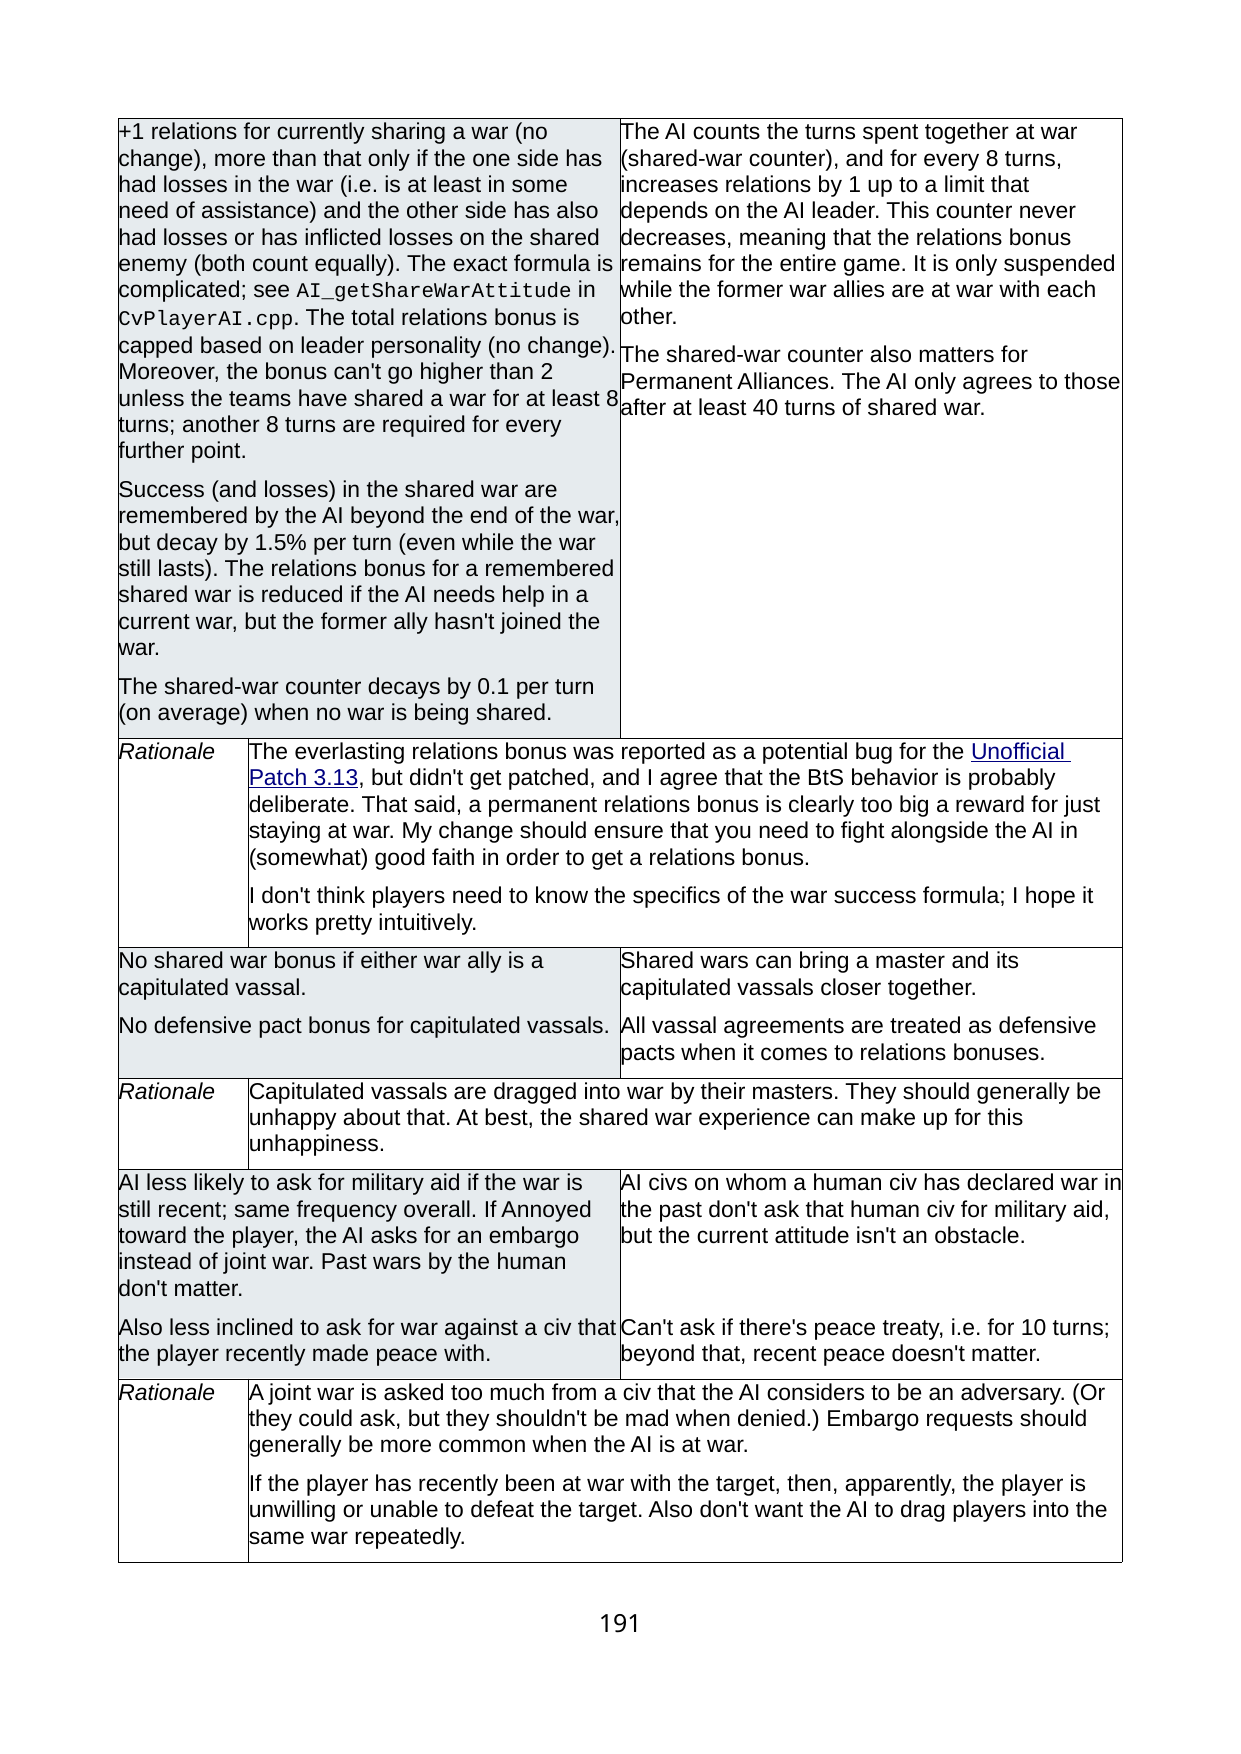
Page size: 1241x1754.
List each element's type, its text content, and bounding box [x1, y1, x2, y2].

table_cell The everlasting relations bonus was reported as a potential bug for the Unofficial Patch 3.13, but didn't get patched, and I agree that the BtS behavior is probably deliberate. That said, a permanent relations bonus is clearly too big a reward for just staying at war. My change should ensure that you need to fight alongside the AI in (somewhat) good faith in order to get a relations bonus. I don't think players need to know the specifics of the war success formula; I hope it works pretty intuitively. [249, 739, 1122, 947]
table_cell The AI counts the turns spent together at war (shared-war counter), and for every 8 turns, increases relations by 1 up to a limit that depends on the AI leader. This counter never decreases, meaning that the relations bonus remains for the entire game. It is only suspended while the former war allies are at war with each other. The shared-war counter also matters for Permanent Alliances. The AI only agrees to those after at least 40 turns of shared war. [621, 119, 1122, 738]
table_cell Rationale [119, 739, 248, 947]
table_cell Rationale [119, 1380, 248, 1562]
table_cell Shared wars can bring a master and its capitulated vassals closer together. All vassal agreements are treated as defensive pacts when it comes to relations bonuses. [621, 948, 1122, 1078]
table_cell AI less likely to ask for military aid if the war is still recent; same frequency overall. If Annoyed toward the player, the AI asks for an embargo instead of joint war. Past wars by the human don't matter. Also less inclined to ask for war against a civ that the player recently made peace with. [119, 1170, 620, 1378]
table_cell A joint war is asked too much from a civ that the AI considers to be an adversary. (Or they could ask, but they shouldn't be mad when denied.) Embargo requests should generally be more common when the AI is at war. If the player has recently been at war with the target, then, apparently, the player is unwilling or unable to defeat the target. Also don't want the AI to drag players into the same war repeatedly. [249, 1380, 1122, 1562]
table_cell No shared war bonus if either war ally is a capitulated vassal. No defensive pact bonus for capitulated vassals. [119, 948, 620, 1078]
table_cell Capitulated vassals are dragged into war by their masters. They should generally be unhappy about that. At best, the shared war experience can make up for this unhappiness. [249, 1079, 1122, 1169]
table_cell Rationale [119, 1079, 248, 1169]
table_cell +1 relations for currently sharing a war (no change), more than that only if the one side has had losses in the war (i.e. is at least in some need of assistance) and the other side has also had losses or has inflicted losses on the shared enemy (both count equally). The exact formula is complicated; see AI_getShareWarAttitude in CvPlayerAI.cpp. The total relations bonus is capped based on leader personality (no change). Moreover, the bonus can't go higher than 2 unless the teams have shared a war for at least 8 turns; another 8 turns are required for every further point. Success (and losses) in the shared war are remembered by the AI beyond the end of the war, but decay by 1.5% per turn (even while the war still lasts). The relations bonus for a remembered shared war is reduced if the AI needs help in a current war, but the former ally hasn't joined the war. The shared-war counter decays by 0.1 per turn (on average) when no war is being shared. [119, 119, 620, 738]
table_cell AI civs on whom a human civ has declared war in the past don't ask that human civ for military aid, but the current attitude isn't an obstacle. Can't ask if there's peace treaty, i.e. for 10 turns; beyond that, recent peace doesn't matter. [621, 1170, 1122, 1378]
